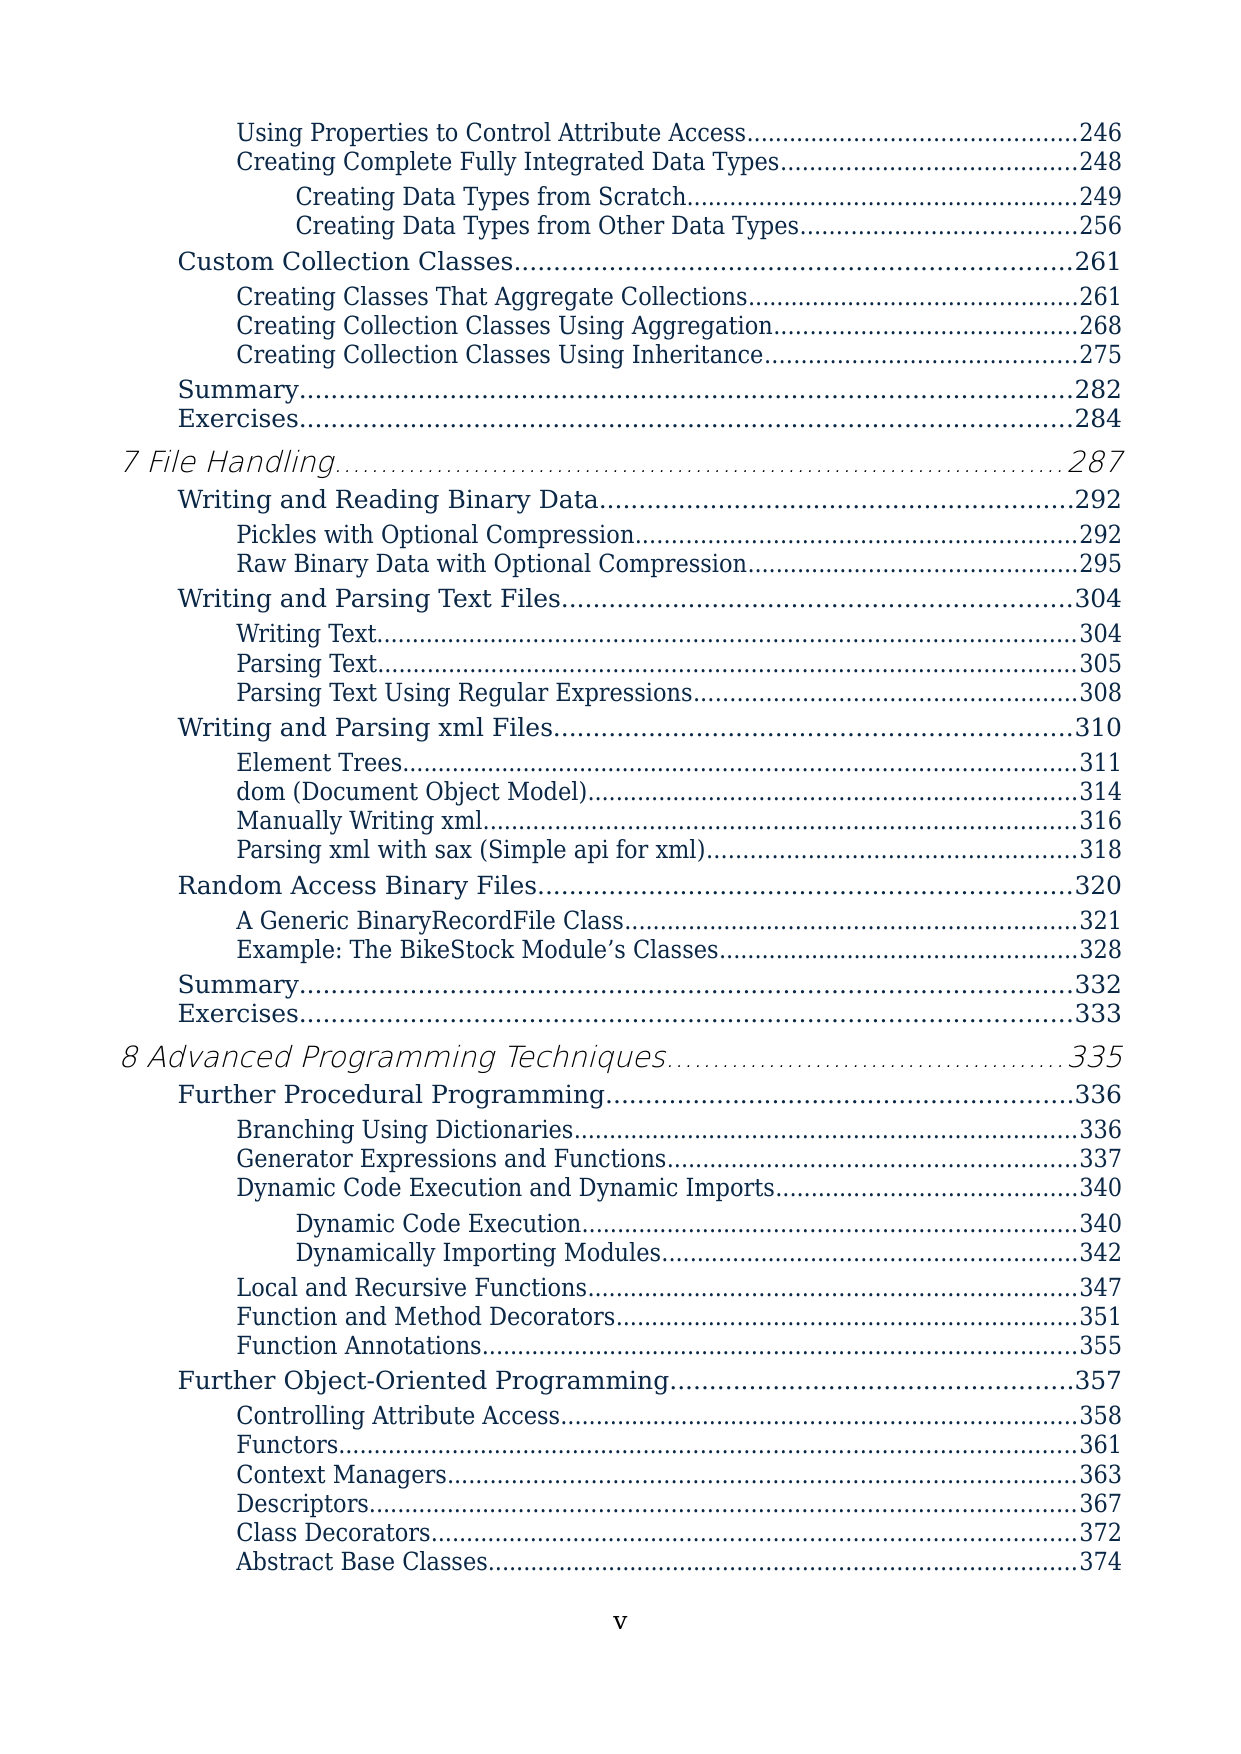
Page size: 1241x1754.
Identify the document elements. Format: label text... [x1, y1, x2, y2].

text Creating Data Types from Other Data Types 256 [295, 212, 1122, 241]
text Custom Collection Classes 261 [177, 247, 1122, 276]
text Pickles with Optional Compression 292 [236, 520, 1122, 549]
text Raw Binary Data with Optional Compression 295 [236, 549, 1122, 579]
text Summary 282 [177, 375, 1122, 404]
text Branching Using Dictionaries 336 [236, 1115, 1122, 1144]
text Further Procedural Programming 336 [177, 1080, 1122, 1109]
text Manually Writing xml 316 [236, 807, 1122, 836]
text Writing and Parsing xml Files 310 [177, 713, 1122, 742]
text Random Access Binary Files 320 [177, 871, 1122, 900]
text Generator Expressions and Functions 337 [236, 1144, 1122, 1174]
text Parsing Text 305 [236, 649, 1122, 678]
text A Generic BinaryRecordFile Class 321 [236, 906, 1122, 935]
text dom (Document Object Model) 314 [236, 777, 1122, 807]
text Summary 332 [177, 970, 1122, 999]
text Controlling Attribute Access 358 [236, 1402, 1122, 1431]
text Descriptors 367 [236, 1489, 1122, 1518]
text Example: The BikeStock Module’s Classes 328 [236, 935, 1122, 964]
text Dynamically Importing Modules 342 [295, 1238, 1122, 1267]
text Further Object-Oriented Programming 357 [177, 1366, 1122, 1396]
text Creating Complete Fully Integrated Data Types 248 [236, 147, 1122, 176]
text 8 Advanced Programming Techniques 335 [118, 1040, 1122, 1074]
text Writing and Parsing Text Files 304 [177, 584, 1122, 614]
text Class Decorators 372 [236, 1518, 1122, 1547]
text Function Annotations 355 [236, 1331, 1122, 1361]
text Creating Collection Classes Using Inheritance 275 [236, 340, 1122, 369]
text Function and Method Decorators 351 [236, 1302, 1122, 1331]
text Writing and Reading Binary Data 292 [177, 485, 1122, 514]
text Exercises 284 [177, 404, 1122, 433]
text Local and Recursive Functions 347 [236, 1273, 1122, 1302]
text Parsing xml with sax (Simple api for xml) 318 [236, 836, 1122, 865]
text Context Managers 363 [236, 1460, 1122, 1489]
text Dynamic Code Execution and Dynamic Imports 340 [236, 1174, 1122, 1203]
text Using Properties to Control Attribute Access 246 [236, 118, 1122, 147]
text Creating Collection Classes Using Aggregation 268 [236, 311, 1122, 340]
text Functors 361 [236, 1431, 1122, 1460]
text Creating Data Types from Scratch 249 [295, 182, 1122, 212]
text Dynamic Code Execution 340 [295, 1209, 1122, 1238]
text 7 File Handling 287 [118, 445, 1122, 479]
text Creating Classes That Aggregate Collections 261 [236, 282, 1122, 311]
text Abstract Base Classes 374 [236, 1547, 1122, 1577]
text Parsing Text Using Regular Expressions 308 [236, 678, 1122, 707]
text Exercises 333 [177, 999, 1122, 1028]
text Writing Text 304 [236, 620, 1122, 649]
text Element Trees 311 [236, 748, 1122, 777]
